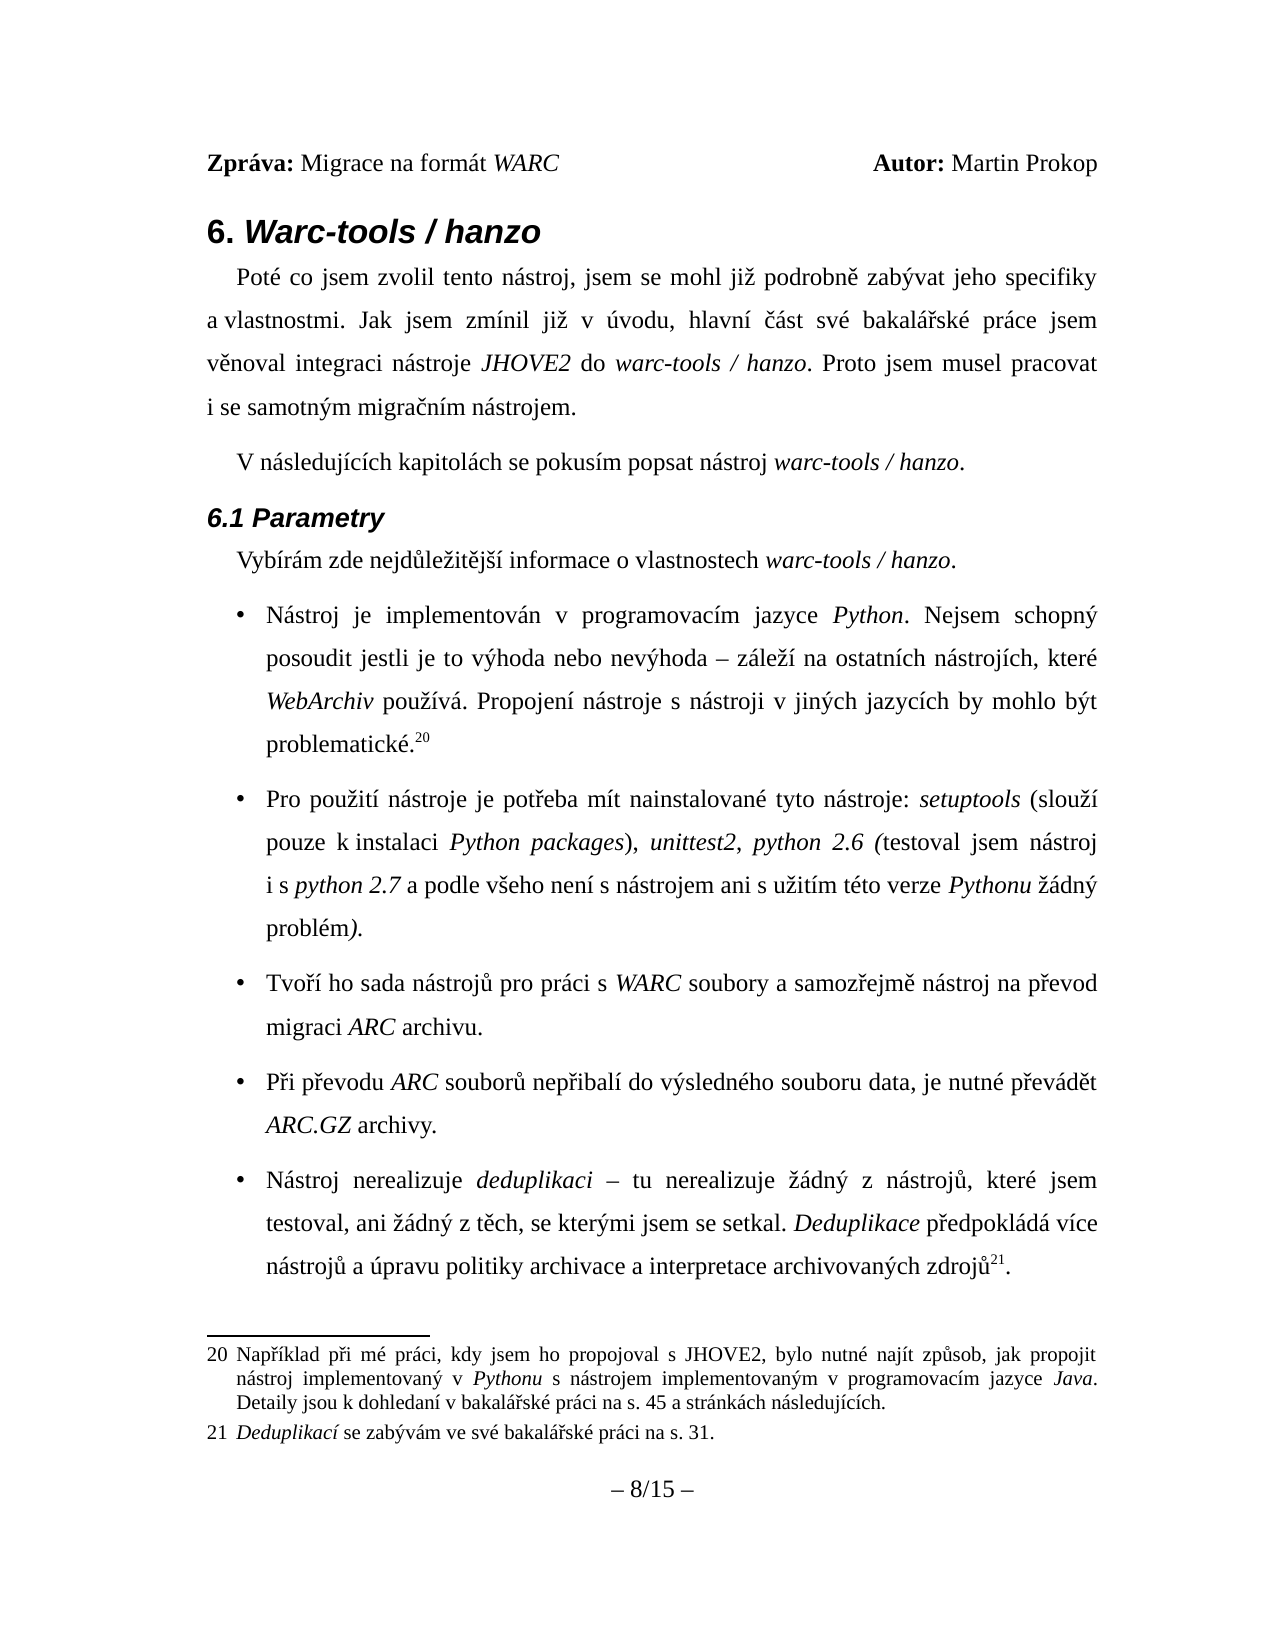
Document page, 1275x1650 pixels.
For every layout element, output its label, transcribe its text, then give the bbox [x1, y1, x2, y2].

list Nástroj nerealizuje deduplikaci – tu nerealizuje žádný z nástrojů, které jsem testoval, ani žádný z těch, se kterými jsem se setkal. Deduplikace předpokládá více nástrojů a úpravu politiky archivace a interpretace archivovaných zdrojů. [236, 1165, 1098, 1280]
list Deduplikací se zabývám ve své bakalářské práci na s. 31. [207, 1420, 1098, 1444]
list Pro použití nástroje je potřeba mít nainstalované tyto nástroje: setuptools (slouží pouze k instalaci Python packages), unittest2, python 2.6 (testoval jsem nástroj i s python 2.7 a podle všeho není s nástrojem ani s užitím této verze Pythonu žádný problém). [236, 784, 1098, 942]
text Vybírám zde nejdůležitější informace o vlastnostech warc-tools / hanzo. [207, 545, 1098, 573]
list Nástroj je implementován v programovacím jazyce Python. Nejsem schopný posoudit jestli je to výhoda nebo nevýhoda – záleží na ostatních nástrojích, které WebArchiv používá. Propojení nástroje s nástroji v jiných jazycích by mohlo být problematické. [236, 600, 1098, 758]
text V následujících kapitolách se pokusím popsat nástroj warc-tools / hanzo. [207, 447, 1098, 475]
subtitle 6. Warc-tools / hanzo [207, 212, 1098, 250]
text Poté co jsem zvolil tento nástroj, jsem se mohl již podrobně zabývat jeho specifiky a vlastnostmi. Jak jsem zmínil již v úvodu, hlavní část své bakalářské práce jsem věnoval integraci nástroje JHOVE2 do warc-tools / hanzo. Proto jsem musel pracovat i se samotným migračním nástrojem. [207, 262, 1098, 420]
list Při převodu ARC souborů nepřibalí do výsledného souboru data, je nutné převádět ARC.GZ archivy. [236, 1067, 1098, 1138]
list Tvoří ho sada nástrojů pro práci s WARC soubory a samozřejmě nástroj na převod migraci ARC archivu. [236, 968, 1098, 1040]
list Například při mé práci, kdy jsem ho propojoval s JHOVE2, bylo nutné najít způsob, jak propojit nástroj implementovaný v Pythonu s nástrojem implementovaným v programovacím jazyce Java. Detaily jsou k dohledaní v bakalářské práci na s. 45 a stránkách následujících. [207, 1342, 1098, 1414]
subtitle 6.1 Parametry [207, 502, 1098, 533]
